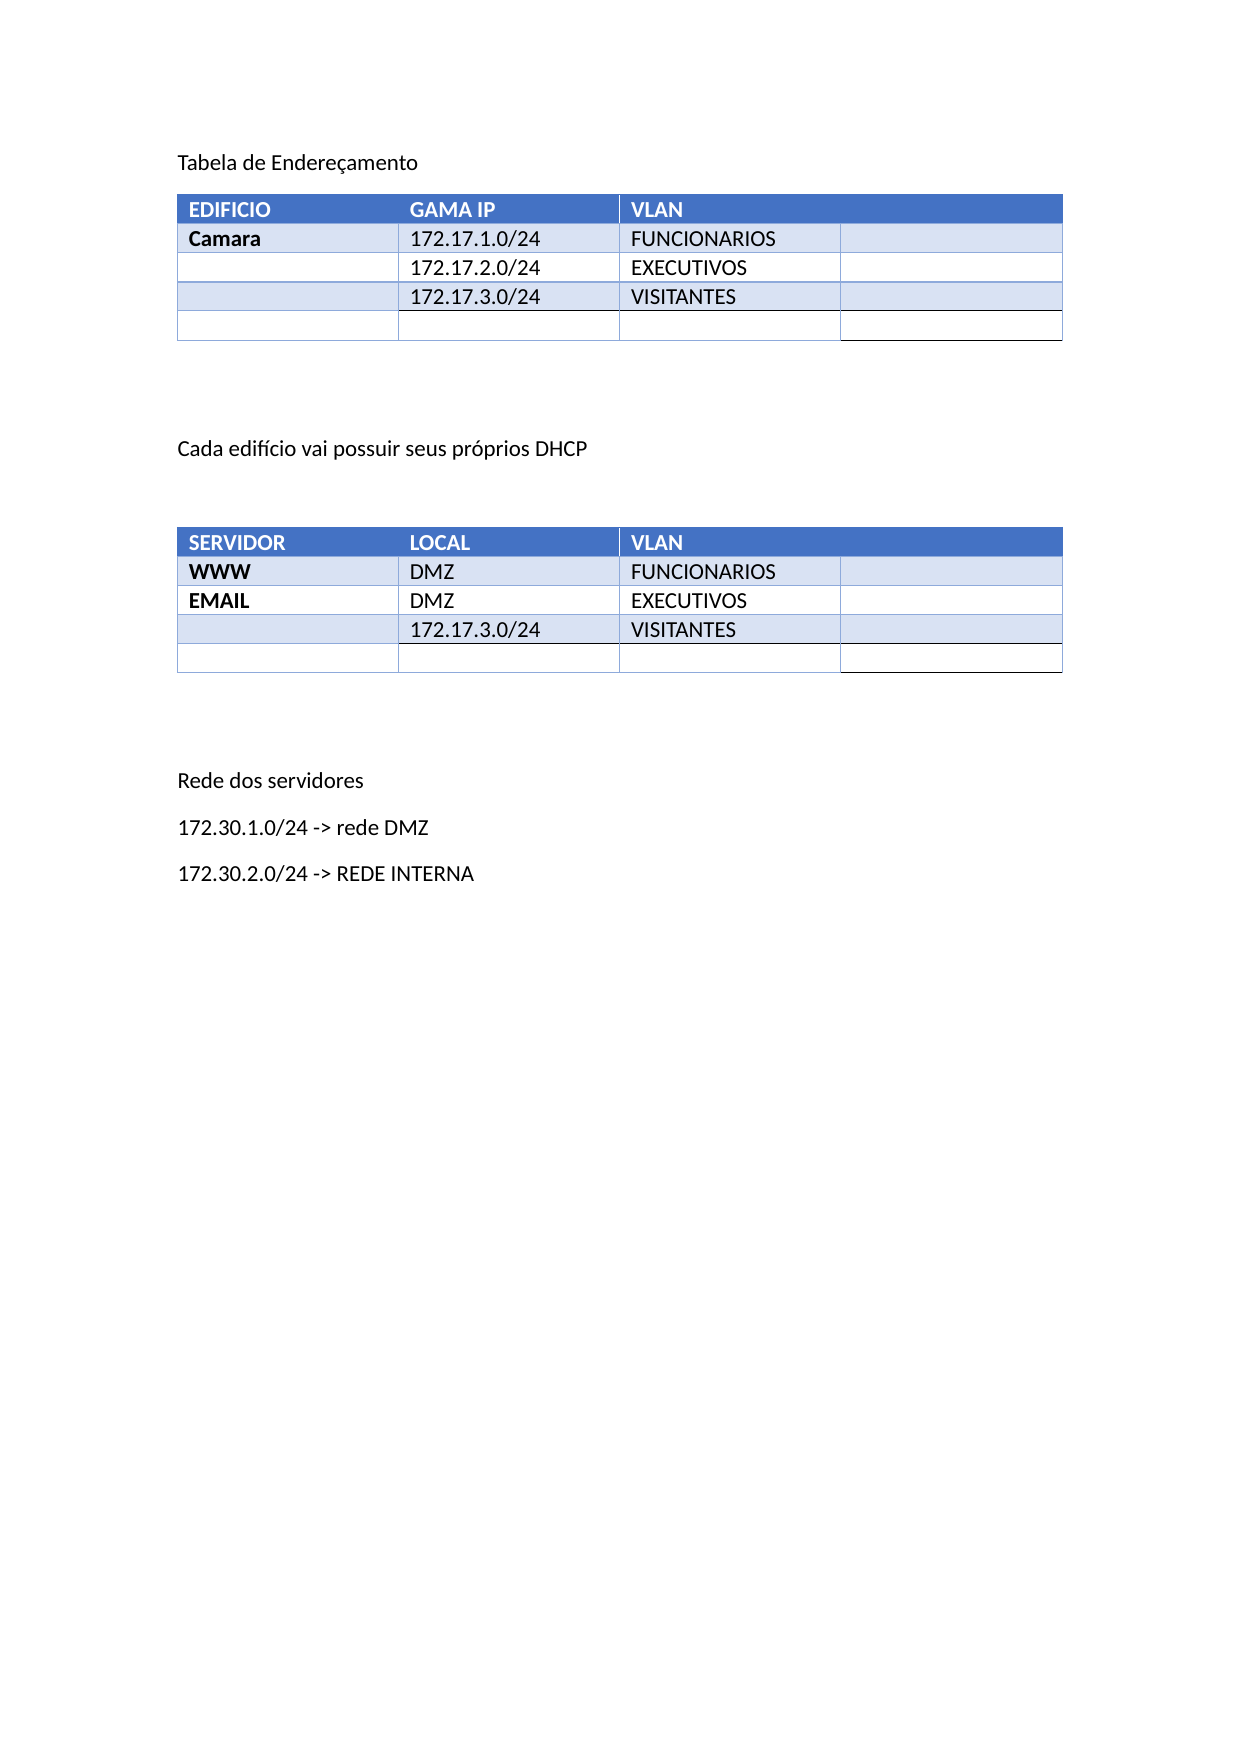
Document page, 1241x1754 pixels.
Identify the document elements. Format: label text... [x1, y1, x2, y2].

table_cell DMZ [399, 557, 619, 585]
table_cell [178, 253, 398, 281]
table_cell [841, 557, 1062, 585]
table_cell [178, 283, 398, 310]
table_cell [841, 311, 1062, 339]
table_cell 172.17.3.0/24 [399, 615, 619, 643]
table_cell [620, 644, 840, 672]
table_cell [178, 311, 398, 339]
table_cell EMAIL [178, 586, 398, 614]
table_cell EXECUTIVOS [620, 253, 840, 281]
table_cell [841, 615, 1062, 643]
table_cell FUNCIONARIOS [620, 557, 840, 585]
text 172.30.2.0/24 -> REDE INTERNA [177, 859, 1063, 887]
table_cell [399, 644, 619, 672]
table_cell [178, 644, 398, 672]
table_cell WWW [178, 557, 398, 585]
text Tabela de Endereçamento [177, 148, 1063, 176]
table_header VLAN [620, 195, 841, 223]
table_header VLAN [620, 528, 841, 556]
table_cell 172.17.1.0/24 [399, 224, 619, 252]
table_cell [620, 311, 840, 339]
table_cell VISITANTES [620, 615, 840, 643]
text Cada edifício vai possuir seus próprios DHCP [177, 434, 1063, 462]
table_header [841, 195, 1062, 223]
table_cell [841, 283, 1062, 310]
text 172.30.1.0/24 -> rede DMZ [177, 813, 1063, 841]
table_cell Camara [178, 224, 398, 252]
table_header LOCAL [398, 528, 619, 556]
table_cell VISITANTES [620, 283, 840, 310]
table_cell FUNCIONARIOS [620, 224, 840, 252]
table_cell 172.17.3.0/24 [399, 283, 619, 310]
text Rede dos servidores [177, 766, 1063, 794]
table_cell [841, 224, 1062, 252]
table_header SERVIDOR [178, 528, 398, 556]
table_cell [841, 253, 1062, 281]
table_header EDIFICIO [178, 195, 398, 223]
table_cell DMZ [399, 586, 619, 614]
table_cell 172.17.2.0/24 [399, 253, 619, 281]
table_cell EXECUTIVOS [620, 586, 840, 614]
table_cell [178, 615, 398, 643]
table_cell [841, 644, 1062, 672]
table_cell [841, 586, 1062, 614]
table_header GAMA IP [398, 195, 619, 223]
table_header [841, 528, 1062, 556]
table_cell [399, 311, 619, 339]
